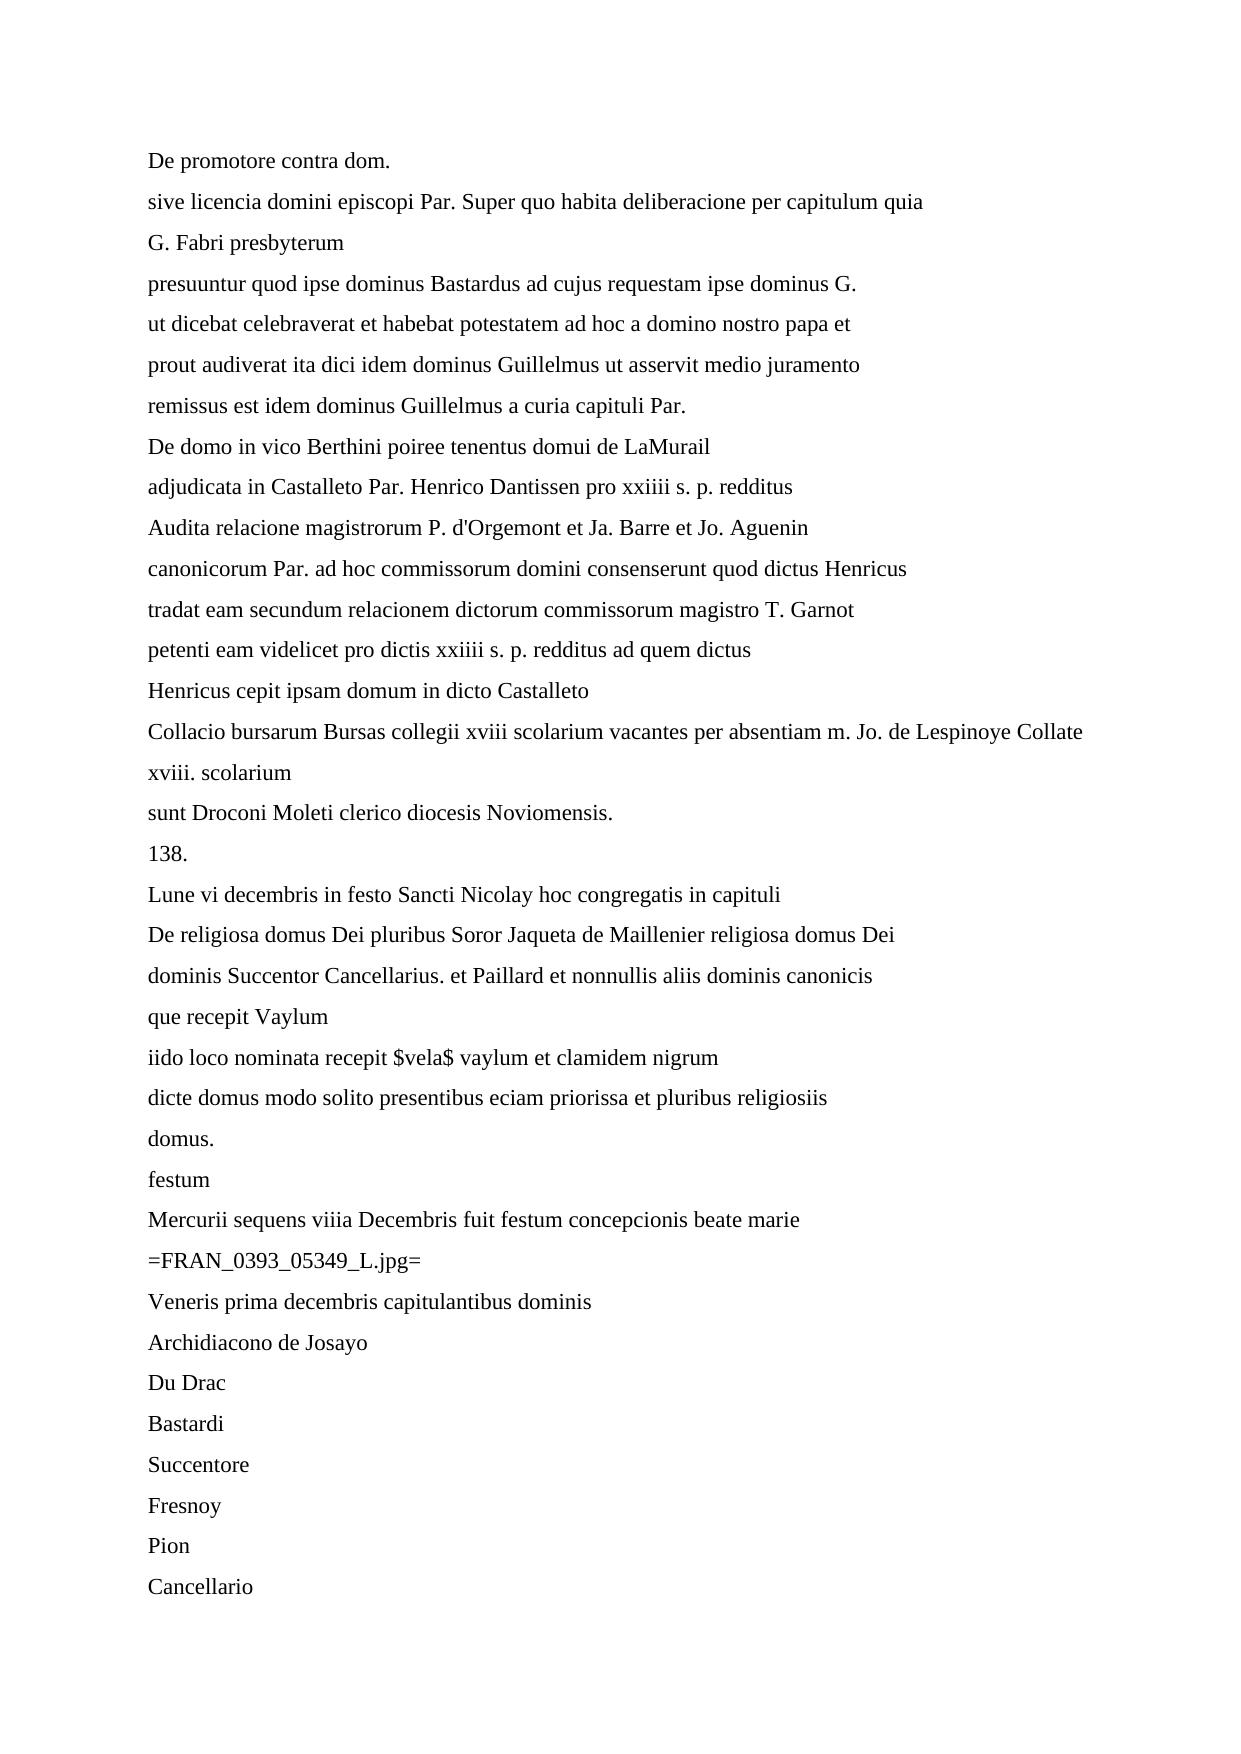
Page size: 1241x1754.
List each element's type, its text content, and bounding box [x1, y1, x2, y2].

text Succentore [148, 1451, 1093, 1477]
text festum [148, 1166, 1093, 1192]
text Archidiacono de Josayo [148, 1329, 1093, 1355]
text prout audiverat ita dici idem dominus Guillelmus ut asservit medio juramento [148, 351, 1093, 378]
text que recepit Vaylum [148, 1003, 1093, 1029]
text Henricus cepit ipsam domum in dicto Castalleto [148, 677, 1093, 703]
text Collacio bursarum Bursas collegii xviii scolarium vacantes per absentiam m. Jo. de Lespinoye Collate [148, 718, 1093, 744]
text De promotore contra dom. [148, 148, 1093, 174]
text canonicorum Par. ad hoc commissorum domini consenserunt quod dictus Henricus [148, 555, 1093, 581]
text iido loco nominata recepit $vela$ vaylum et clamidem nigrum [148, 1044, 1093, 1070]
text De domo in vico Berthini poiree tenentus domui de LaMurail [148, 433, 1093, 459]
text Du Drac [148, 1369, 1093, 1396]
text Lune vi decembris in festo Sancti Nicolay hoc congregatis in capituli [148, 881, 1093, 907]
text domus. [148, 1125, 1093, 1151]
text adjudicata in Castalleto Par. Henrico Dantissen pro xxiiii s. p. redditus [148, 473, 1093, 500]
text dicte domus modo solito presentibus eciam priorissa et pluribus religiosiis [148, 1084, 1093, 1111]
text Veneris prima decembris capitulantibus dominis [148, 1288, 1093, 1314]
text sunt Droconi Moleti clerico diocesis Noviomensis. [148, 799, 1093, 826]
text remissus est idem dominus Guillelmus a curia capituli Par. [148, 392, 1093, 418]
text De religiosa domus Dei pluribus Soror Jaqueta de Maillenier religiosa domus Dei [148, 921, 1093, 948]
text petenti eam videlicet pro dictis xxiiii s. p. redditus ad quem dictus [148, 636, 1093, 663]
text tradat eam secundum relacionem dictorum commissorum magistro T. Garnot [148, 596, 1093, 622]
text Fresnoy [148, 1492, 1093, 1518]
text Pion [148, 1532, 1093, 1559]
text G. Fabri presbyterum [148, 229, 1093, 255]
text Mercurii sequens viiia Decembris fuit festum concepcionis beate marie [148, 1207, 1093, 1233]
text =FRAN_0393_05349_L.jpg= [148, 1247, 1093, 1274]
text Audita relacione magistrorum P. d'Orgemont et Ja. Barre et Jo. Aguenin [148, 514, 1093, 541]
text ut dicebat celebraverat et habebat potestatem ad hoc a domino nostro papa et [148, 311, 1093, 337]
text 138. [148, 840, 1093, 866]
text presuuntur quod ipse dominus Bastardus ad cujus requestam ipse dominus G. [148, 270, 1093, 296]
text xviii. scolarium [148, 758, 1093, 785]
text dominis Succentor Cancellarius. et Paillard et nonnullis aliis dominis canonicis [148, 962, 1093, 988]
text Cancellario [148, 1573, 1093, 1599]
text sive licencia domini episcopi Par. Super quo habita deliberacione per capitulum quia [148, 188, 1093, 215]
text Bastardi [148, 1410, 1093, 1437]
